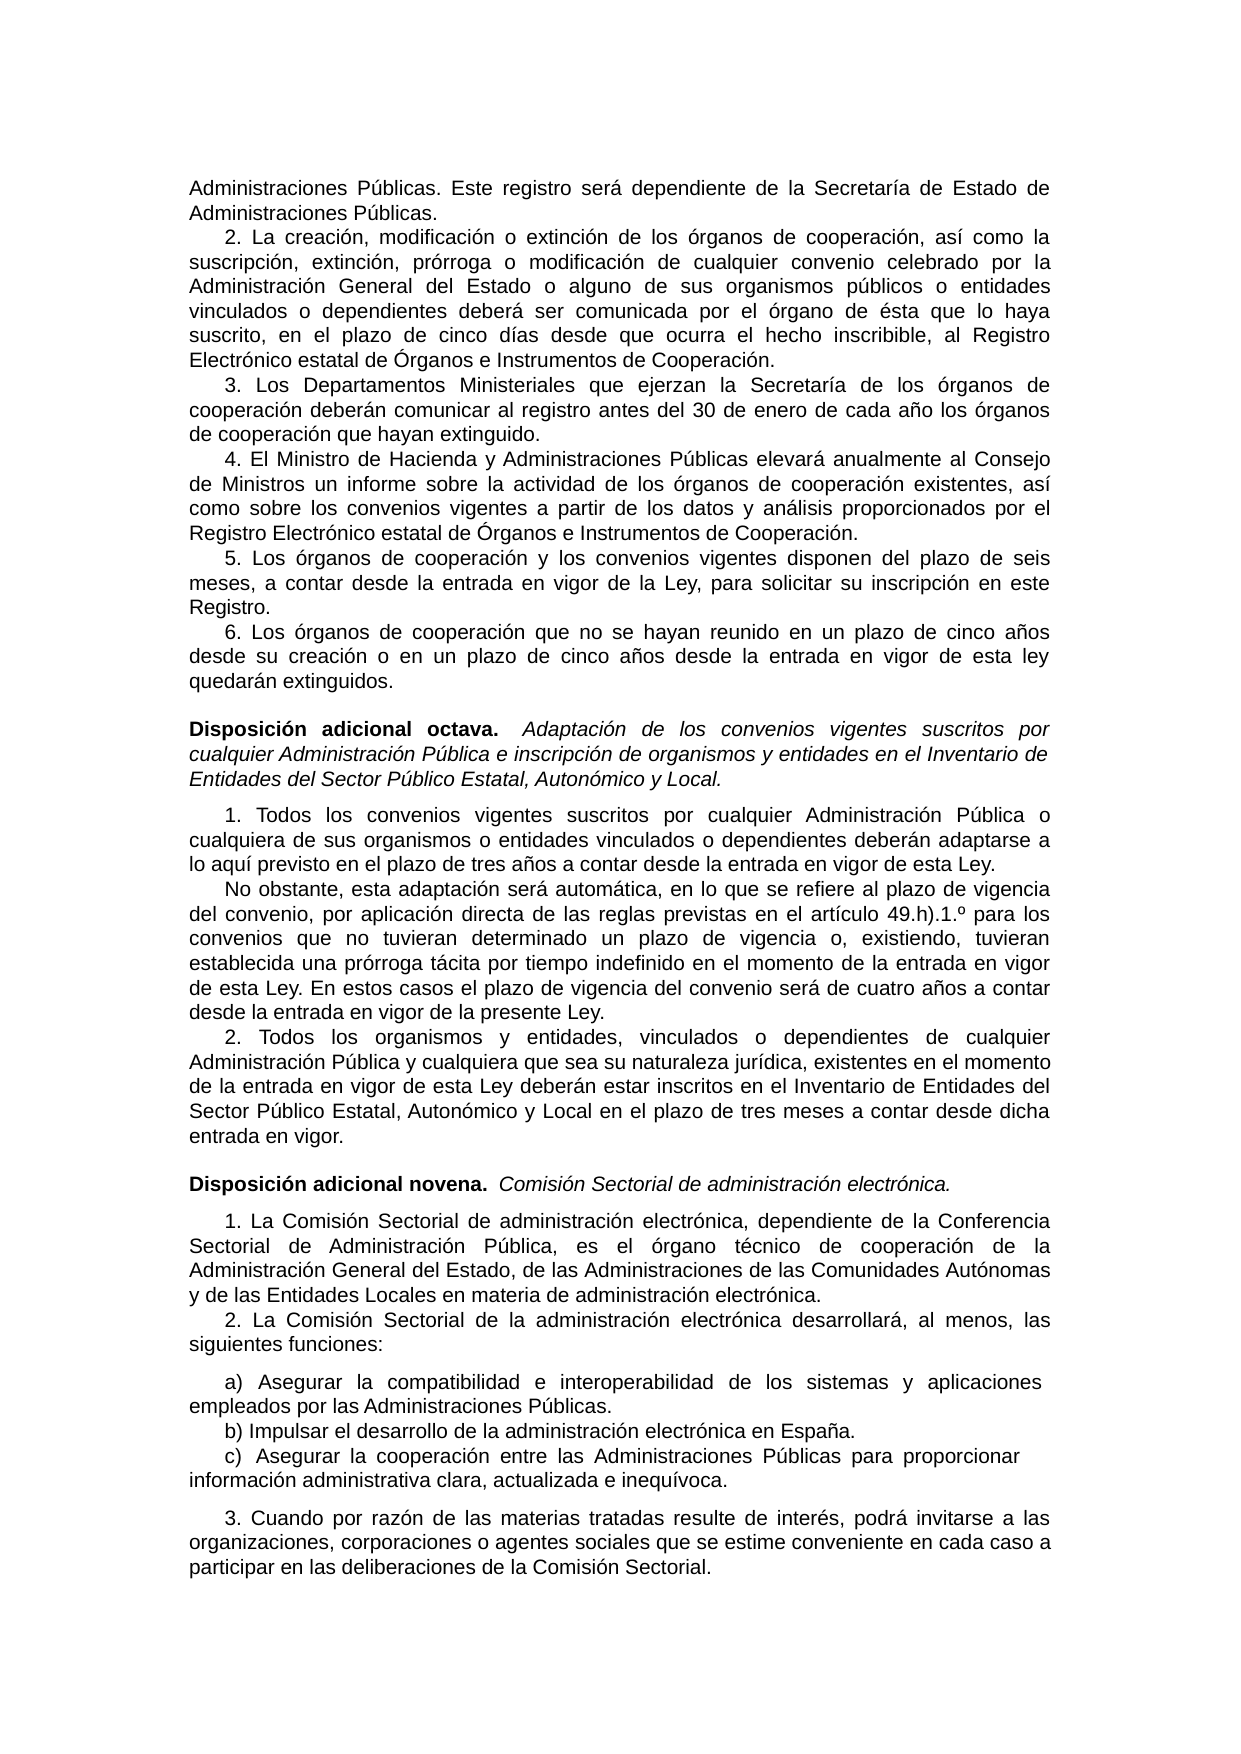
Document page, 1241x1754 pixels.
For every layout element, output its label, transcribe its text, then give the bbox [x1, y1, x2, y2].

list Los órganos de cooperación y los convenios vigentes disponen del plazo de seis meses, a contar desde la entrada en vigor de la Ley, para solicitar su inscripción en este Registro. [189, 546, 1051, 619]
text No obstante, esta adaptación será automática, en lo que se refiere al plazo de vigencia del convenio, por aplicación directa de las reglas previstas en el artículo 49.h).1.º para los convenios que no tuvieran determinado un plazo de vigencia o, existiendo, tuvieran establecida una prórroga tácita por tiempo indefinido en el momento de la entrada en vigor de esta Ley. En estos casos el plazo de vigencia del convenio será de cuatro años a contar desde la entrada en vigor de la presente Ley. [189, 877, 1051, 1024]
list Todos los organismos y entidades, vinculados o dependientes de cualquier Administración Pública y cualquiera que sea su naturaleza jurídica, existentes en el momento de la entrada en vigor de esta Ley deberán estar inscritos en el Inventario de Entidades del Sector Público Estatal, Autonómico y Local en el plazo de tres meses a contar desde dicha entrada en vigor. [189, 1025, 1052, 1147]
list El Ministro de Hacienda y Administraciones Públicas elevará anualmente al Consejo de Ministros un informe sobre la actividad de los órganos de cooperación existentes, así como sobre los convenios vigentes a partir de los datos y análisis proporcionados por el Registro Electrónico estatal de Órganos e Instrumentos de Cooperación. [189, 447, 1052, 545]
text Disposición adicional novena. Comisión Sectorial de administración electrónica. [189, 1172, 1167, 1196]
list Asegurar la cooperación entre las Administraciones Públicas para proporcionar información administrativa clara, actualizada e inequívoca. [189, 1444, 1051, 1492]
text Disposición adicional octava. Adaptación de los convenios vigentes suscritos por cualquier Administración Pública e inscripción de organismos y entidades en el Inventario de Entidades del Sector Público Estatal, Autonómico y Local. [189, 717, 1052, 790]
list Los órganos de cooperación que no se hayan reunido en un plazo de cinco años desde su creación o en un plazo de cinco años desde la entrada en vigor de esta ley quedarán extinguidos. [189, 620, 1052, 693]
list La Comisión Sectorial de la administración electrónica desarrollará, al menos, las siguientes funciones: [189, 1308, 1051, 1356]
list Los Departamentos Ministeriales que ejerzan la Secretaría de los órganos de cooperación deberán comunicar al registro antes del 30 de enero de cada año los órganos de cooperación que hayan extinguido. [189, 373, 1051, 446]
list La Comisión Sectorial de administración electrónica, dependiente de la Conferencia Sectorial de Administración Pública, es el órgano técnico de cooperación de la Administración General del Estado, de las Administraciones de las Comunidades Autónomas y de las Entidades Locales en materia de administración electrónica. [189, 1209, 1051, 1307]
list La creación, modificación o extinción de los órganos de cooperación, así como la suscripción, extinción, prórroga o modificación de cualquier convenio celebrado por la Administración General del Estado o alguno de sus organismos públicos o entidades vinculados o dependientes deberá ser comunicada por el órgano de ésta que lo haya suscrito, en el plazo de cinco días desde que ocurra el hecho inscribible, al Registro Electrónico estatal de Órganos e Instrumentos de Cooperación. [189, 225, 1052, 372]
text Administraciones Públicas. Este registro será dependiente de la Secretaría de Estado de Administraciones Públicas. [189, 176, 1051, 224]
list Cuando por razón de las materias tratadas resulte de interés, podrá invitarse a las organizaciones, corporaciones o agentes sociales que se estime conveniente en cada caso a participar en las deliberaciones de la Comisión Sectorial. [189, 1506, 1052, 1579]
list Todos los convenios vigentes suscritos por cualquier Administración Pública o cualquiera de sus organismos o entidades vinculados o dependientes deberán adaptarse a lo aquí previsto en el plazo de tres años a contar desde la entrada en vigor de esta Ley. [189, 803, 1052, 876]
list Impulsar el desarrollo de la administración electrónica en España. [224, 1419, 1167, 1443]
list Asegurar la compatibilidad e interoperabilidad de los sistemas y aplicaciones empleados por las Administraciones Públicas. [189, 1369, 1051, 1418]
